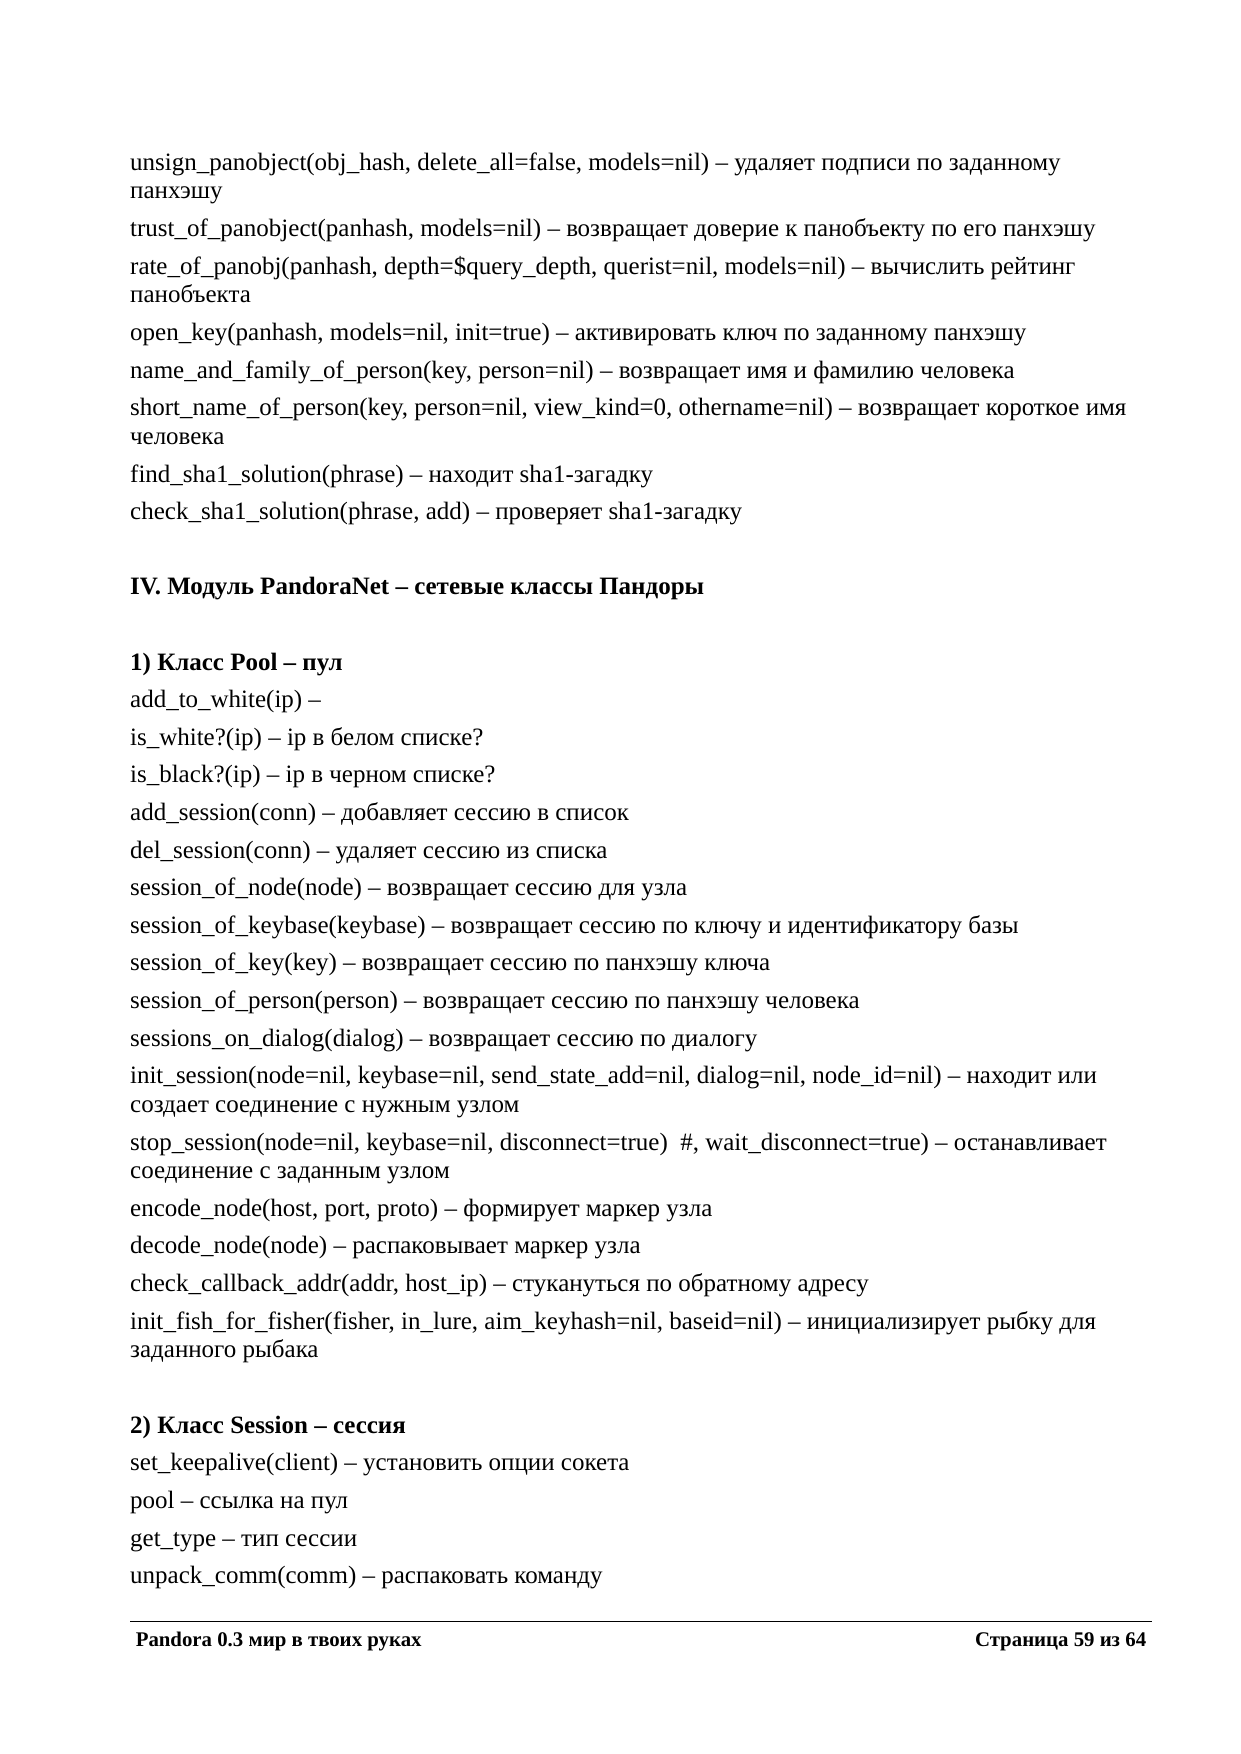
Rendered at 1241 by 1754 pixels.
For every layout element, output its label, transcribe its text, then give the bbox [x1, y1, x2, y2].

text find_sha1_solution(phrase) – находит sha1-загадку [130, 459, 1152, 487]
text open_key(panhash, models=nil, init=true) – активировать ключ по заданному панхэшу [130, 317, 1152, 346]
text del_session(conn) – удаляет сессию из списка [130, 835, 1152, 863]
text init_session(node=nil, keybase=nil, send_state_add=nil, dialog=nil, node_id=nil) – находит или создает соединение с нужным узлом [130, 1060, 1152, 1118]
text stop_session(node=nil, keybase=nil, disconnect=true) #, wait_disconnect=true) – останавливает соединение с заданным узлом [130, 1127, 1152, 1184]
text add_to_white(ip) – [130, 684, 1152, 713]
text unpack_comm(comm) – распаковать команду [130, 1560, 1152, 1589]
text is_white?(ip) – ip в белом списке? [130, 722, 1152, 751]
text session_of_person(person) – возвращает сессию по панхэшу человека [130, 985, 1152, 1014]
text pool – ссылка на пул [130, 1485, 1152, 1514]
text init_fish_for_fisher(fisher, in_lure, aim_keyhash=nil, baseid=nil) – инициализирует рыбку для заданного рыбака [130, 1306, 1152, 1363]
text check_callback_addr(addr, host_ip) – стукануться по обратному адресу [130, 1268, 1152, 1297]
text short_name_of_person(key, person=nil, view_kind=0, othername=nil) – возвращает короткое имя человека [130, 392, 1152, 450]
text session_of_key(key) – возвращает сессию по панхэшу ключа [130, 947, 1152, 976]
text session_of_node(node) – возвращает сессию для узла [130, 872, 1152, 901]
text decode_node(node) – распаковывает маркер узла [130, 1231, 1152, 1259]
text trust_of_panobject(panhash, models=nil) – возвращает доверие к панобъекту по его панхэшу [130, 213, 1152, 242]
text unsign_panobject(obj_hash, delete_all=false, models=nil) – удаляет подписи по заданному панхэшу [130, 147, 1152, 204]
text IV. Модуль PandoraNet – сетевые классы Пандоры [130, 571, 1152, 600]
text get_type – тип сессии [130, 1523, 1152, 1551]
text rate_of_panobj(panhash, depth=$query_depth, querist=nil, models=nil) – вычислить рейтинг панобъекта [130, 251, 1152, 308]
text session_of_keybase(keybase) – возвращает сессию по ключу и идентификатору базы [130, 910, 1152, 939]
text add_session(conn) – добавляет сессию в список [130, 797, 1152, 826]
text sessions_on_dialog(dialog) – возвращает сессию по диалогу [130, 1023, 1152, 1051]
text set_keepalive(client) – установить опции сокета [130, 1447, 1152, 1476]
text name_and_family_of_person(key, person=nil) – возвращает имя и фамилию человека [130, 355, 1152, 383]
text 2) Класс Session – сессия [130, 1410, 1152, 1438]
text is_black?(ip) – ip в черном списке? [130, 759, 1152, 788]
text encode_node(host, port, proto) – формирует маркер узла [130, 1193, 1152, 1222]
text check_sha1_solution(phrase, add) – проверяет sha1-загадку [130, 496, 1152, 525]
text 1) Класс Pool – пул [130, 647, 1152, 675]
